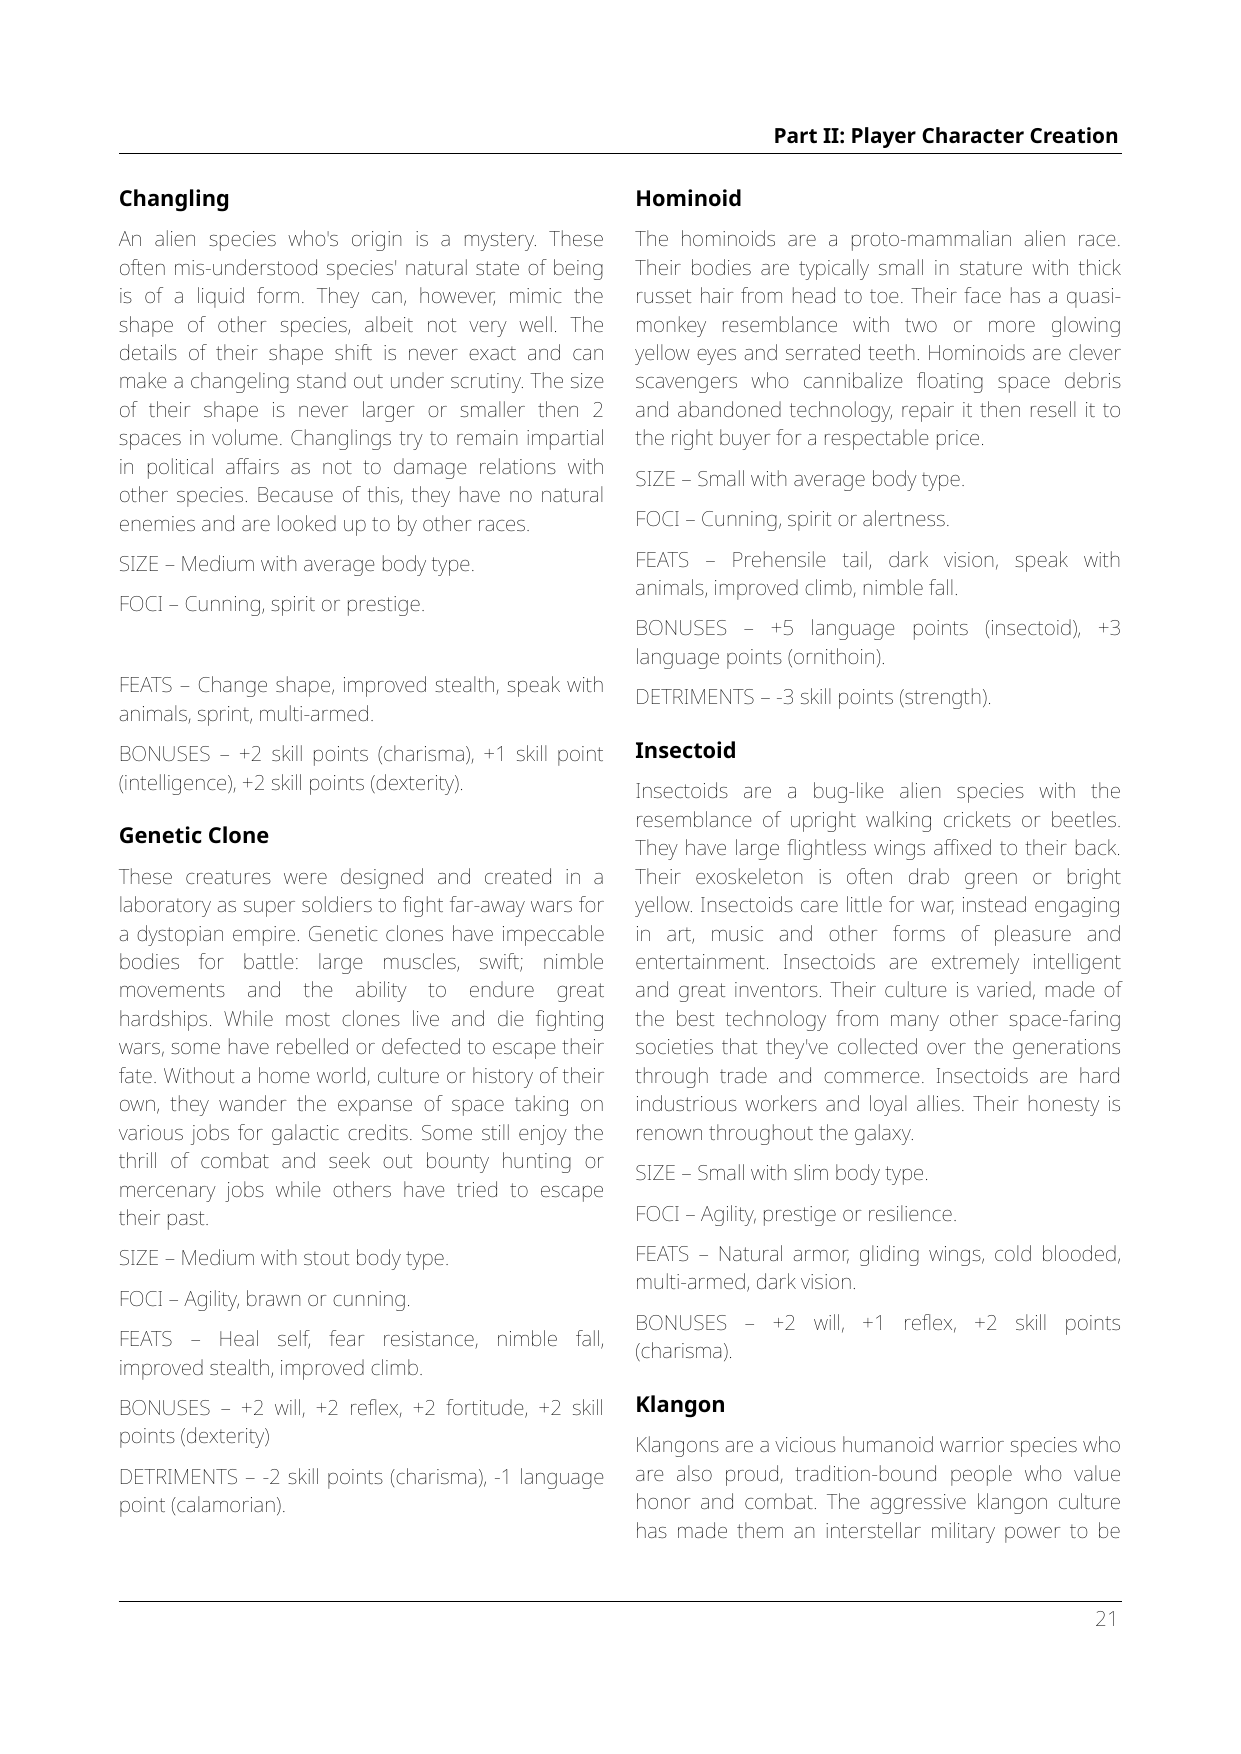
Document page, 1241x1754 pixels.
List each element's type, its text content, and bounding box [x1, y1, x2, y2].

text FEATS – Natural armor, gliding wings, cold blooded, multi-armed, dark vision. [635, 1239, 1122, 1296]
text FEATS – Prehensile tail, dark vision, speak with animals, improved climb, nimble fall. [635, 545, 1122, 602]
text An alien species who's origin is a mystery. These often mis-understood species' natural state of being is of a liquid form. They can, however, mimic the shape of other species, albeit not very well. The details of their shape shift is never exact and can make a changeling stand out under scrutiny. The size of their shape is never larger or smaller then 2 spaces in volume. Changlings try to remain impartial in political affairs as not to damage relations with other species. Because of this, they have no natural enemies and are looked up to by other races. [118, 224, 605, 537]
text The hominoids are a proto-mammalian alien race. Their bodies are typically small in stature with thick russet hair from head to toe. Their face has a quasi-monkey resemblance with two or more glowing yellow eyes and serrated teeth. Hominoids are clever scavengers who cannibalize floating space debris and abandoned technology, repair it then resell it to the right buyer for a respectable price. [635, 224, 1122, 452]
text FOCI – Agility, brawn or cunning. [118, 1284, 605, 1312]
text Klangons are a vicious humanoid warrior species who are also proud, tradition-bound people who value honor and combat. The aggressive klangon culture has made them an interstellar military power to be [635, 1431, 1122, 1544]
text BONUSES – +2 will, +2 reflex, +2 fortitude, +2 skill points (dexterity) [118, 1393, 605, 1450]
text FOCI – Agility, prestige or resilience. [635, 1199, 1122, 1227]
text SIZE – Small with slim body type. [635, 1158, 1122, 1187]
text BONUSES – +2 will, +1 reflex, +2 skill points (charisma). [635, 1308, 1122, 1365]
text SIZE – Medium with average body type. [118, 549, 605, 578]
text DETRIMENTS – -3 skill points (strength). [635, 682, 1122, 711]
text Hominoid [635, 183, 1122, 212]
text Insectoids are a bug-like alien species with the resemblance of upright walking crickets or beetles. They have large flightless wings affixed to their back. Their exoskeleton is often drab green or bright yellow. Insectoids care little for war, instead engaging in art, music and other forms of pleasure and entertainment. Insectoids are extremely intelligent and great inventors. Their culture is varied, made of the best technology from many other space-faring societies that they've collected over the generations through trade and commerce. Insectoids are hard industrious workers and loyal allies. Their honesty is renown throughout the galaxy. [635, 777, 1122, 1146]
text FOCI – Cunning, spirit or prestige. [118, 589, 605, 618]
text SIZE – Small with average body type. [635, 464, 1122, 492]
text FEATS – Change shape, improved stealth, speak with animals, sprint, multi-armed. [118, 670, 605, 727]
text FOCI – Cunning, spirit or alertness. [635, 504, 1122, 533]
text Genetic Clone [118, 820, 605, 850]
text Insectoid [635, 735, 1122, 764]
text These creatures were designed and created in a laboratory as super soldiers to fight far-away wars for a dystopian empire. Genetic clones have impeccable bodies for battle: large muscles, swift; nimble movements and the ability to endure great hardships. While most clones live and die fighting wars, some have rebelled or defected to escape their fate. Without a home world, culture or history of their own, they wander the expanse of space taking on various jobs for galactic credits. Some still enjoy the thrill of combat and seek out bounty hunting or mercenary jobs while others have tried to escape their past. [118, 862, 605, 1232]
text BONUSES – +2 skill points (charisma), +1 skill point (intelligence), +2 skill points (dexterity). [118, 739, 605, 796]
text BONUSES – +5 language points (insectoid), +3 language points (ornithoin). [635, 613, 1122, 670]
text DETRIMENTS – -2 skill points (charisma), -1 language point (calamorian). [118, 1462, 605, 1519]
text Changling [118, 183, 605, 212]
text Klangon [635, 1389, 1122, 1418]
text SIZE – Medium with stout body type. [118, 1243, 605, 1272]
text FEATS – Heal self, fear resistance, nimble fall, improved stealth, improved climb. [118, 1324, 605, 1381]
